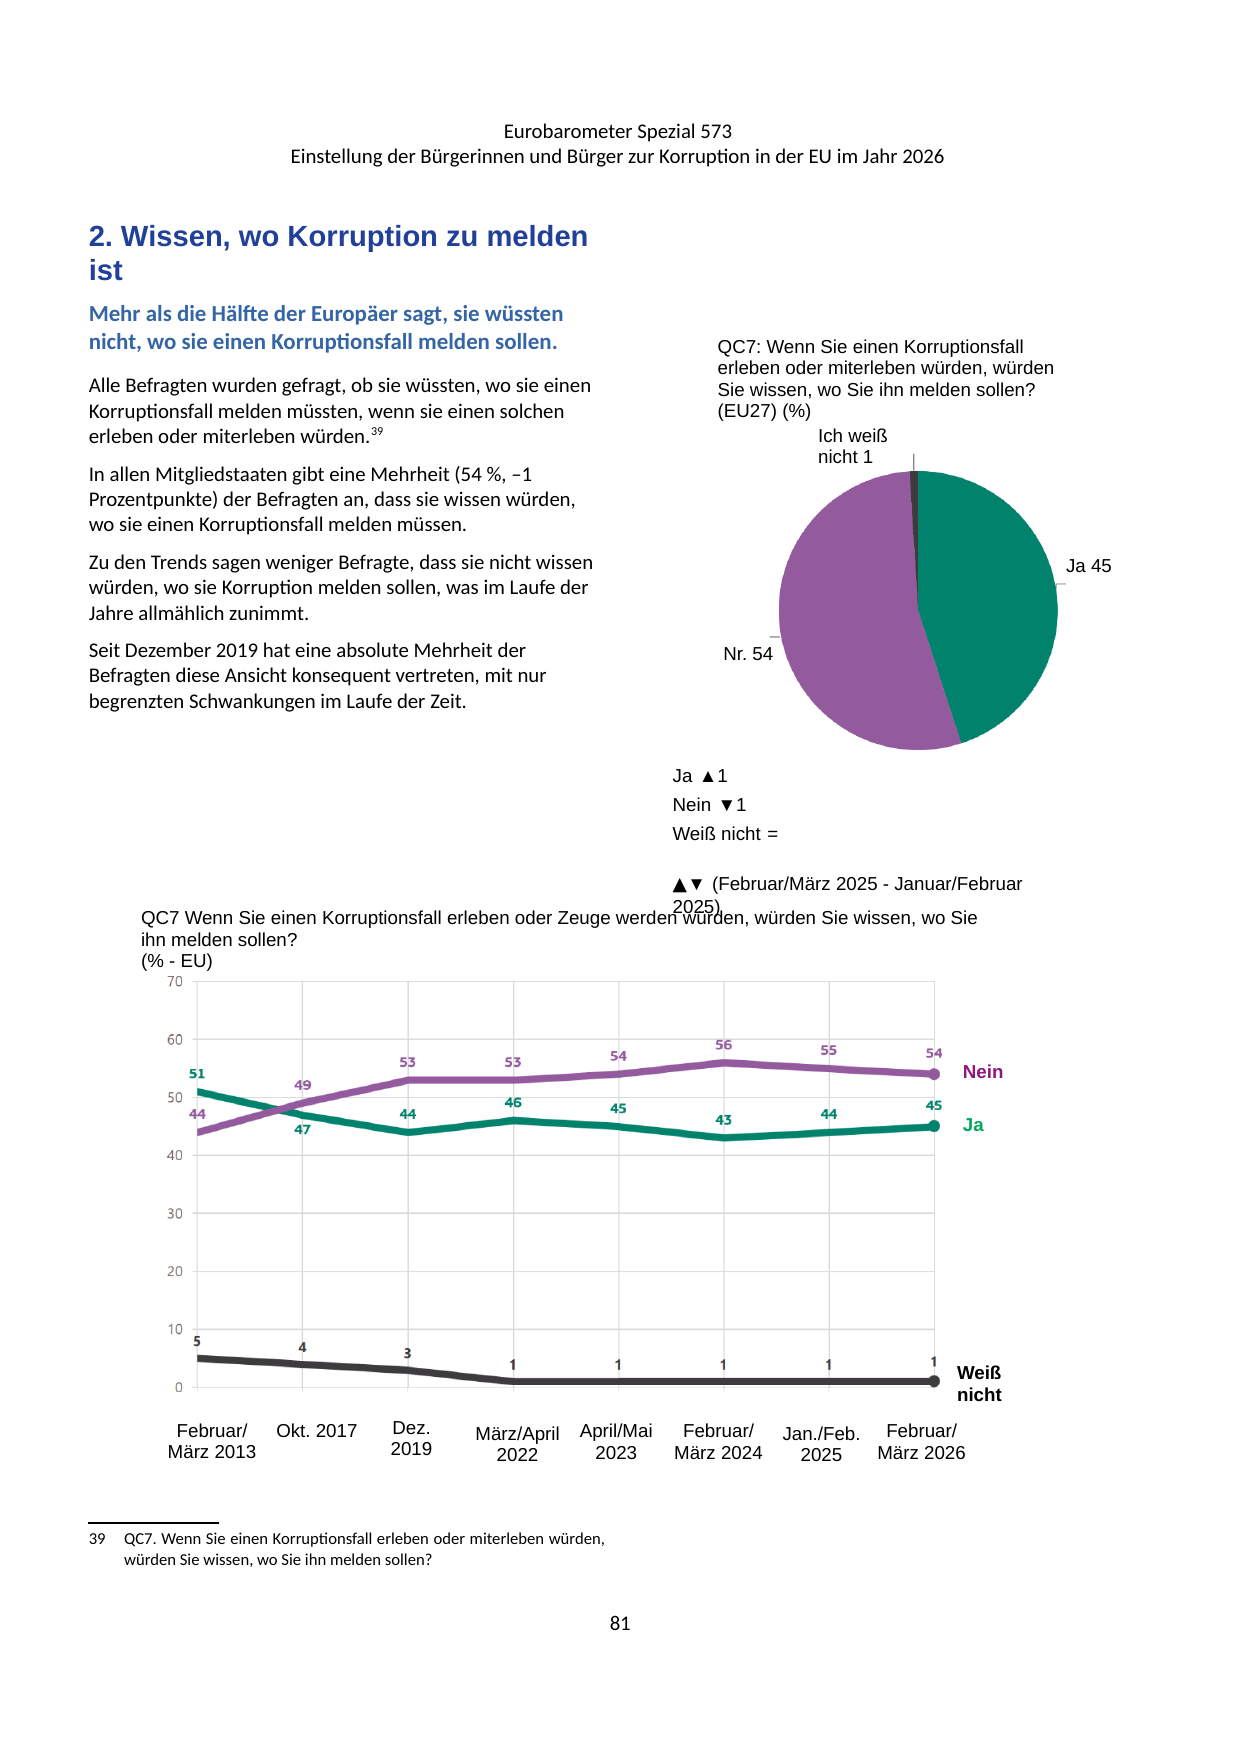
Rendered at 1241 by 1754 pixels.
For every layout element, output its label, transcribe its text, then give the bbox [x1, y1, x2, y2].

picture [767, 453, 1066, 752]
subtitle 2. Wissen, wo Korruption zu melden ist [88, 219, 605, 286]
text Mehr als die Hälfte der Europäer sagt, sie wüssten nicht, wo sie einen Korruptionsfall melden sollen. [88, 299, 605, 355]
text QC7. Wenn Sie einen Korruptionsfall erleben oder miterleben würden, würden Sie wissen, wo Sie ihn melden sollen? [88, 1529, 605, 1569]
text Seit Dezember 2019 hat eine absolute Mehrheit der Befragten diese Ansicht konsequent vertreten, mit nur begrenzten Schwankungen im Laufe der Zeit. [88, 637, 605, 713]
text In allen Mitgliedstaaten gibt eine Mehrheit (54 %, –1 Prozentpunkte) der Befragten an, dass sie wissen würden, wo sie einen Korruptionsfall melden müssen. [88, 461, 605, 537]
picture [196, 958, 203, 966]
picture [148, 958, 949, 1392]
text Alle Befragten wurden gefragt, ob sie wüssten, wo sie einen Korruptionsfall melden müssten, wenn sie einen solchen erleben oder miterleben würden. [88, 373, 605, 449]
text Zu den Trends sagen weniger Befragte, dass sie nicht wissen würden, wo sie Korruption melden sollen, was im Laufe der Jahre allmählich zunimmt. [88, 549, 605, 625]
